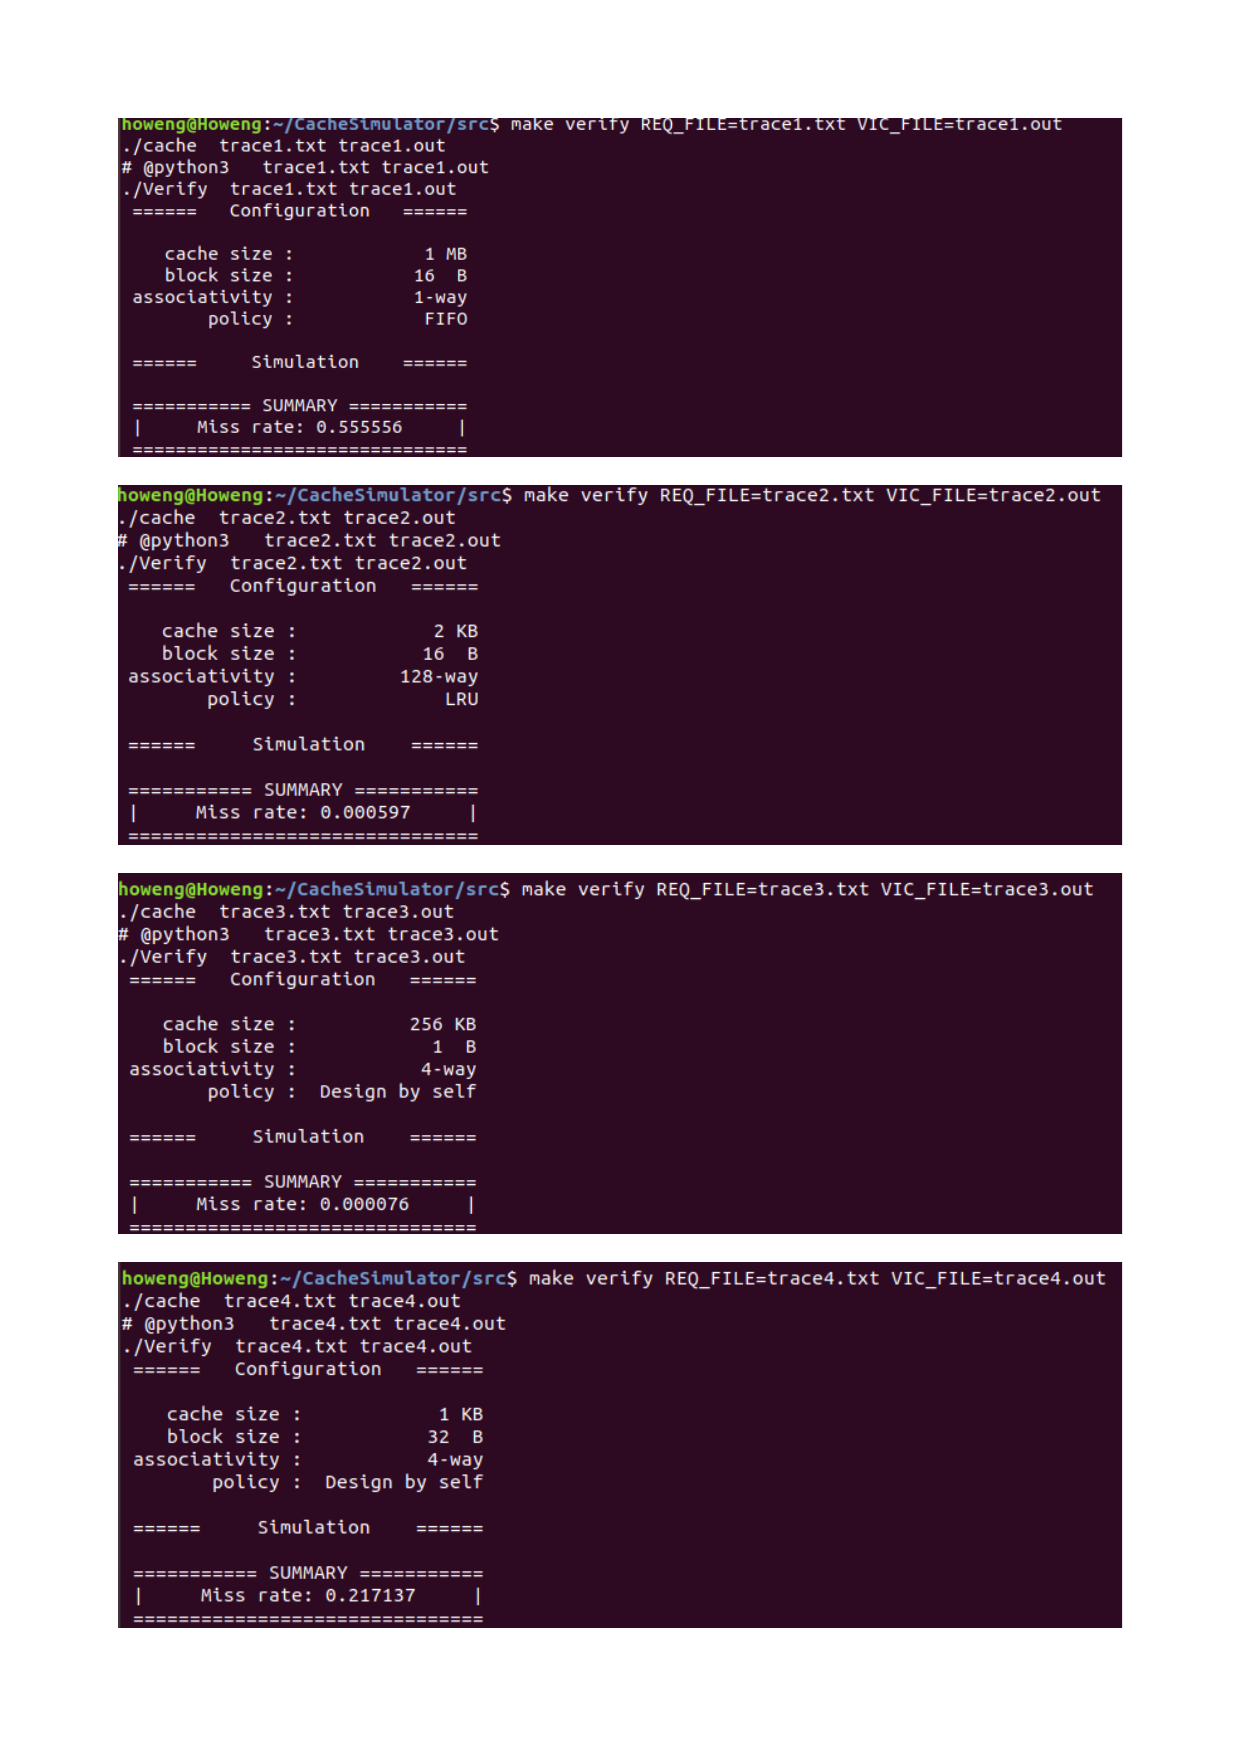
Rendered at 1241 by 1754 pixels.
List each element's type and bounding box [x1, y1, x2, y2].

picture [118, 1262, 1123, 1628]
picture [118, 485, 1123, 845]
picture [118, 873, 1123, 1234]
picture [118, 118, 1123, 457]
